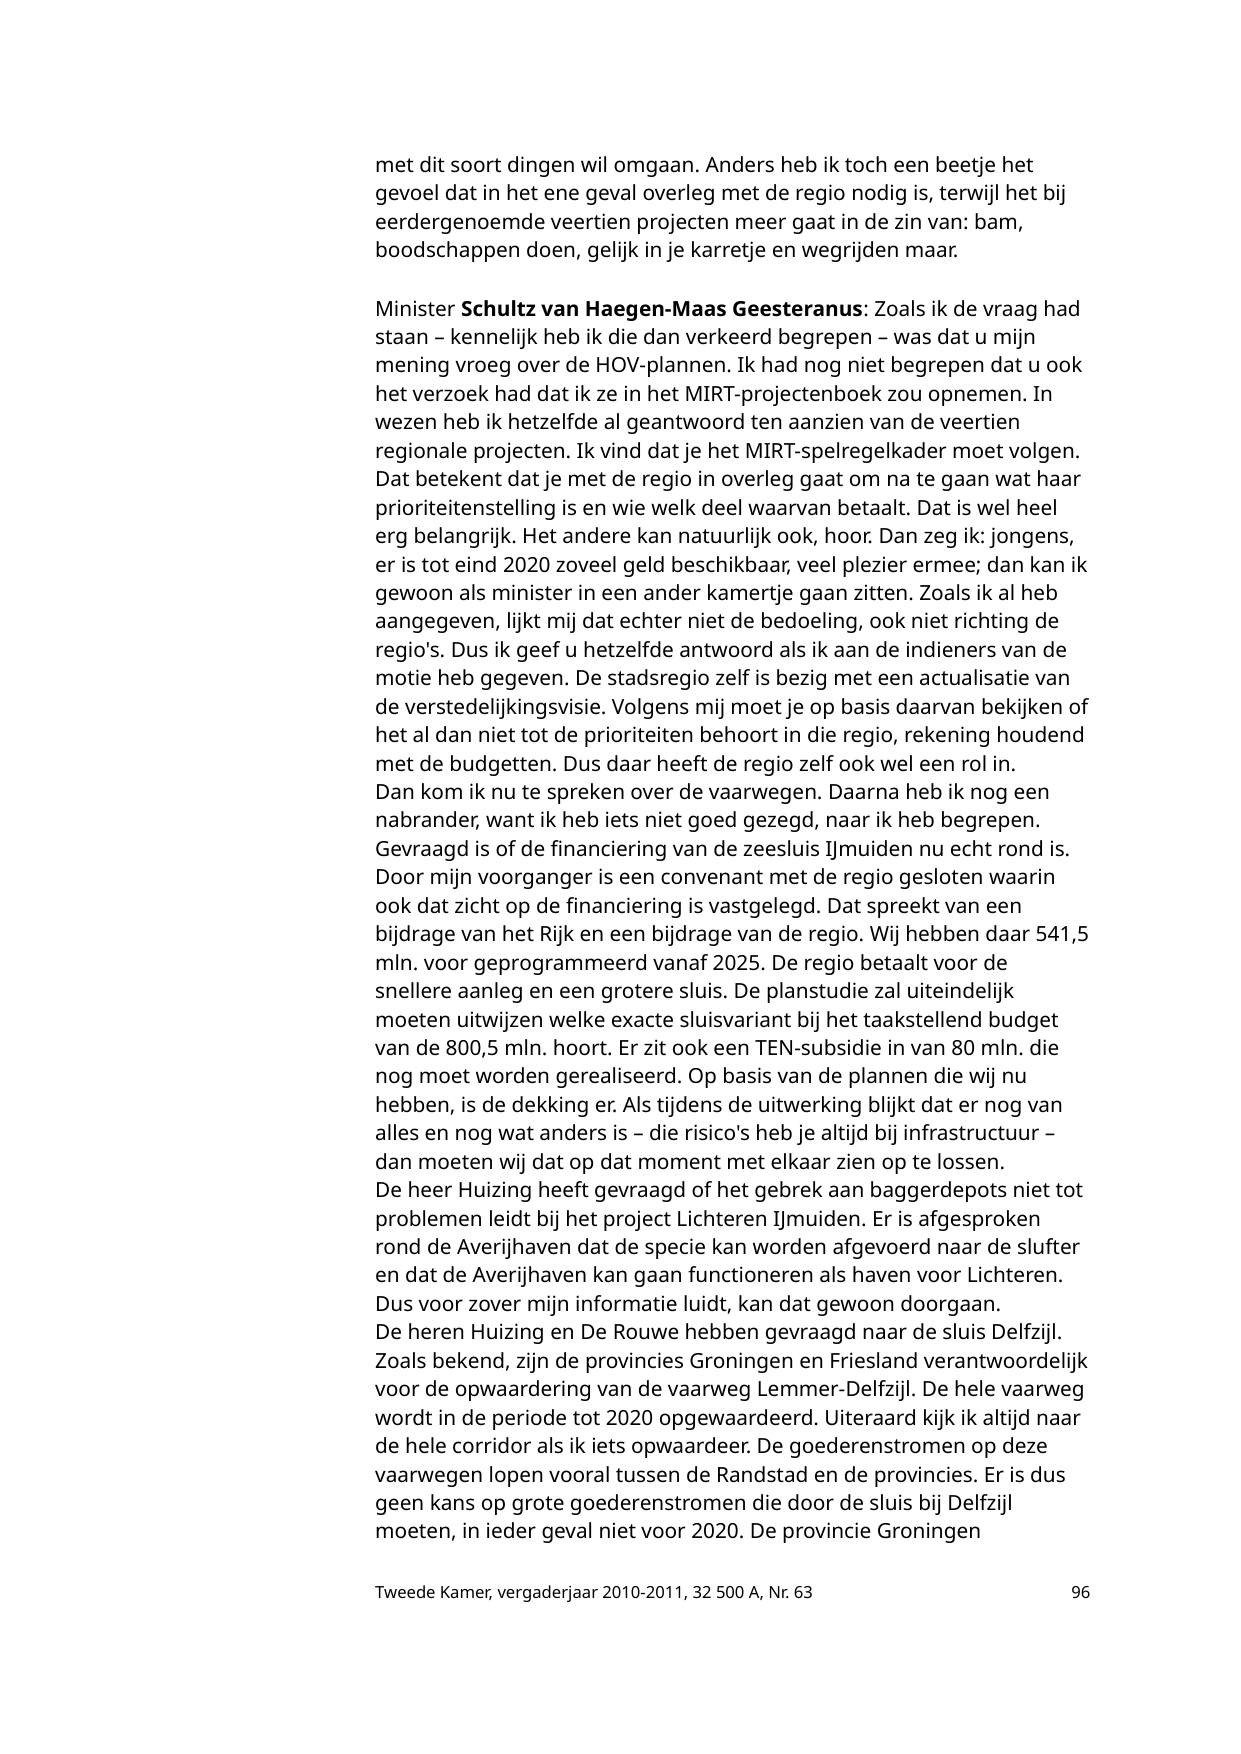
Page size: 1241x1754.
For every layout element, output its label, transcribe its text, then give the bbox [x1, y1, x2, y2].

text met dit soort dingen wil omgaan. Anders heb ik toch een beetje het gevoel dat in het ene geval overleg met de regio nodig is, terwijl het bij eerdergenoemde veertien projecten meer gaat in de zin van: bam, boodschappen doen, gelijk in je karretje en wegrijden maar. [375, 150, 1090, 264]
text Gevraagd is of de financiering van de zeesluis IJmuiden nu echt rond is. Door mijn voorganger is een convenant met de regio gesloten waarin ook dat zicht op de financiering is vastgelegd. Dat spreekt van een bijdrage van het Rijk en een bijdrage van de regio. Wij hebben daar 541,5 mln. voor geprogrammeerd vanaf 2025. De regio betaalt voor de snellere aanleg en een grotere sluis. De planstudie zal uiteindelijk moeten uitwijzen welke exacte sluisvariant bij het taakstellend budget van de 800,5 mln. hoort. Er zit ook een TEN-subsidie in van 80 mln. die nog moet worden gerealiseerd. Op basis van de plannen die wij nu hebben, is de dekking er. Als tijdens de uitwerking blijkt dat er nog van alles en nog wat anders is – die risico's heb je altijd bij infrastructuur – dan moeten wij dat op dat moment met elkaar zien op te lossen. [375, 834, 1090, 1175]
text Dan kom ik nu te spreken over de vaarwegen. Daarna heb ik nog een nabrander, want ik heb iets niet goed gezegd, naar ik heb begrepen. [375, 777, 1090, 834]
text De heren Huizing en De Rouwe hebben gevraagd naar de sluis Delfzijl. Zoals bekend, zijn de provincies Groningen en Friesland verantwoordelijk voor de opwaardering van de vaarweg Lemmer-Delfzijl. De hele vaarweg wordt in de periode tot 2020 opgewaardeerd. Uiteraard kijk ik altijd naar de hele corridor als ik iets opwaardeer. De goederenstromen op deze vaarwegen lopen vooral tussen de Randstad en de provincies. Er is dus geen kans op grote goederenstromen die door de sluis bij Delfzijl moeten, in ieder geval niet voor 2020. De provincie Groningen [375, 1317, 1090, 1545]
text De heer Huizing heeft gevraagd of het gebrek aan baggerdepots niet tot problemen leidt bij het project Lichteren IJmuiden. Er is afgesproken rond de Averijhaven dat de specie kan worden afgevoerd naar de slufter en dat de Averijhaven kan gaan functioneren als haven voor Lichteren. Dus voor zover mijn informatie luidt, kan dat gewoon doorgaan. [375, 1175, 1090, 1317]
text Minister Schultz van Haegen-Maas Geesteranus: Zoals ik de vraag had staan – kennelijk heb ik die dan verkeerd begrepen – was dat u mijn mening vroeg over de HOV-plannen. Ik had nog niet begrepen dat u ook het verzoek had dat ik ze in het MIRT-projectenboek zou opnemen. In wezen heb ik hetzelfde al geantwoord ten aanzien van de veertien regionale projecten. Ik vind dat je het MIRT-spelregelkader moet volgen. Dat betekent dat je met de regio in overleg gaat om na te gaan wat haar prioriteitenstelling is en wie welk deel waarvan betaalt. Dat is wel heel erg belangrijk. Het andere kan natuurlijk ook, hoor. Dan zeg ik: jongens, er is tot eind 2020 zoveel geld beschikbaar, veel plezier ermee; dan kan ik gewoon als minister in een ander kamertje gaan zitten. Zoals ik al heb aangegeven, lijkt mij dat echter niet de bedoeling, ook niet richting de regio's. Dus ik geef u hetzelfde antwoord als ik aan de indieners van de motie heb gegeven. De stadsregio zelf is bezig met een actualisatie van de verstedelijkingsvisie. Volgens mij moet je op basis daarvan bekijken of het al dan niet tot de prioriteiten behoort in die regio, rekening houdend met de budgetten. Dus daar heeft de regio zelf ook wel een rol in. [375, 294, 1090, 777]
